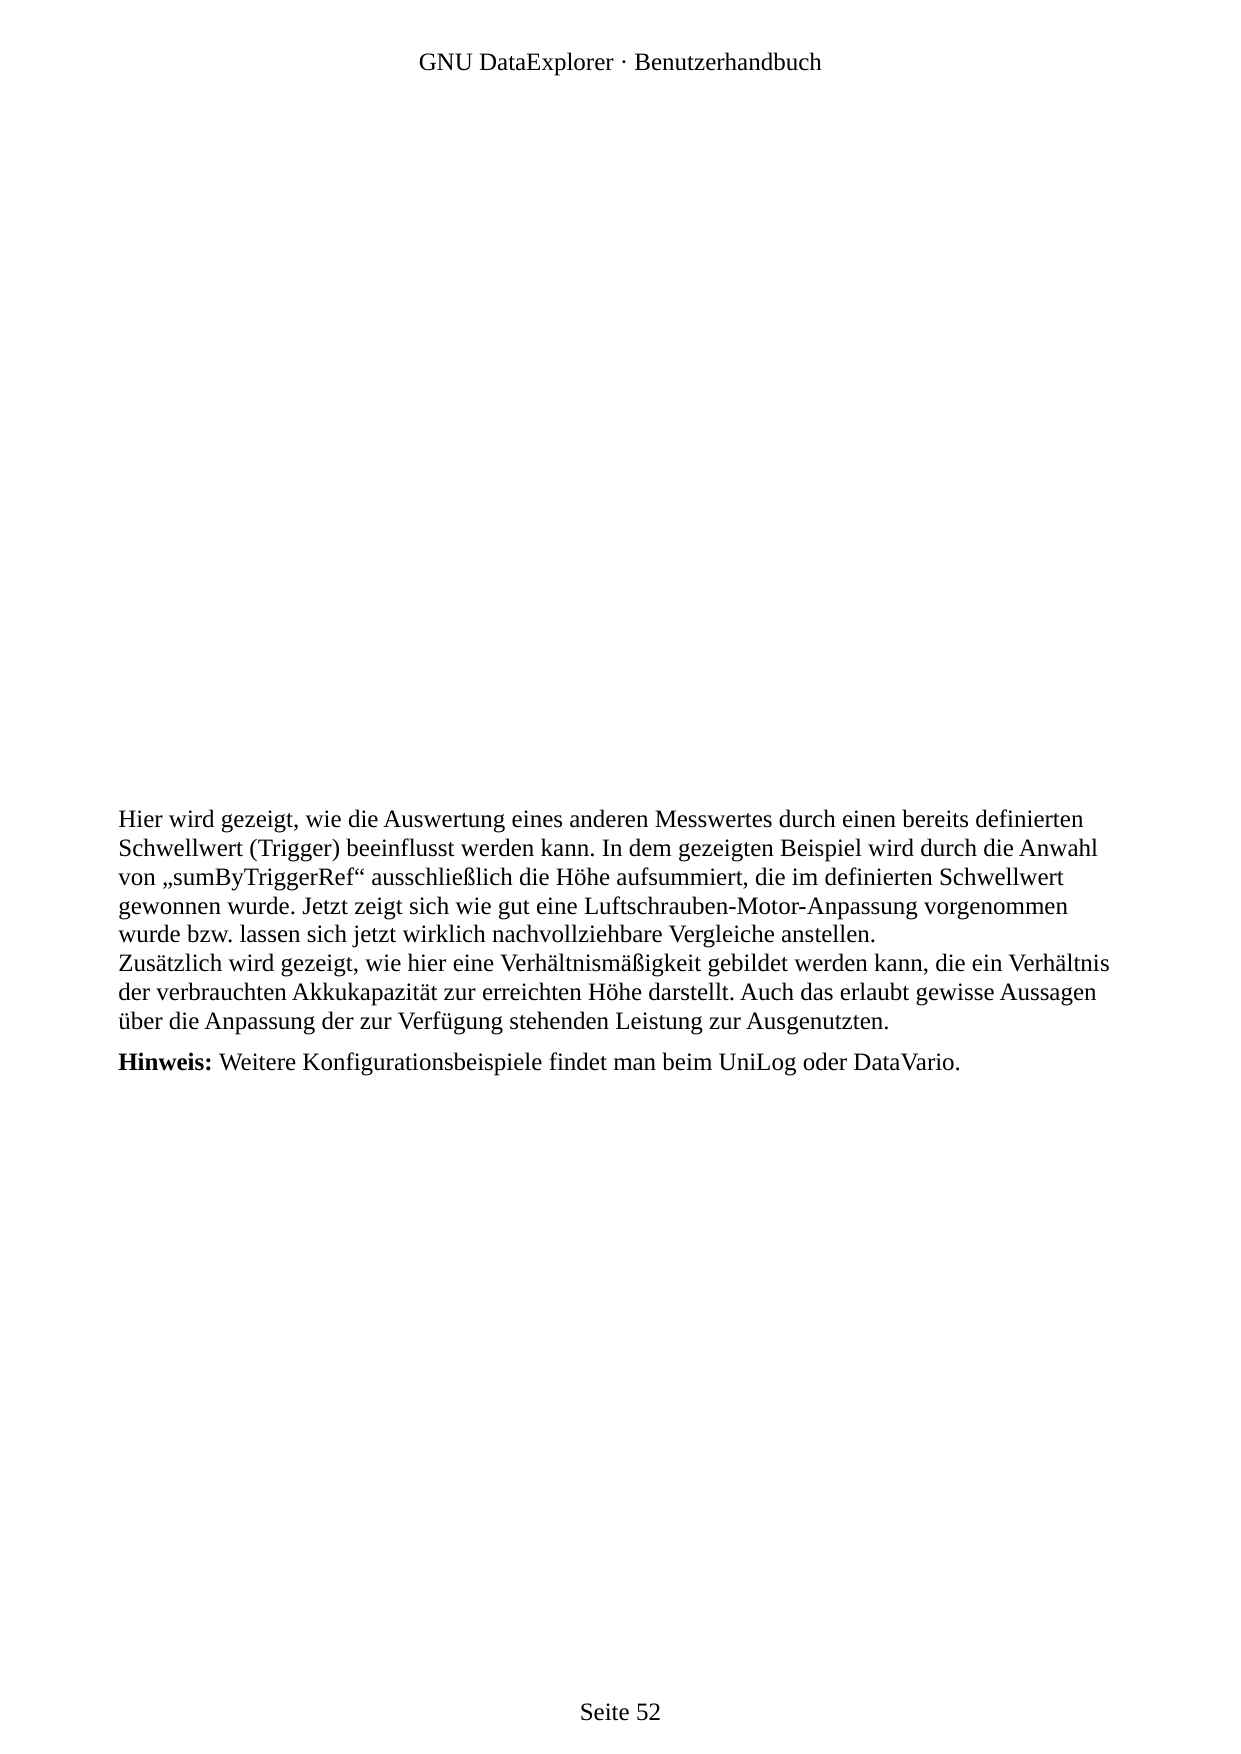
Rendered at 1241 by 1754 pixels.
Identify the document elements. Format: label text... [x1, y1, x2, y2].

text Hinweis: Weitere Konfigurationsbeispiele findet man beim UniLog oder DataVario. [118, 1047, 1122, 1076]
text Hier wird gezeigt, wie die Auswertung eines anderen Messwertes durch einen bereits definierten Schwellwert (Trigger) beeinflusst werden kann. In dem gezeigten Beispiel wird durch die Anwahl von „sumByTriggerRef“ ausschließlich die Höhe aufsummiert, die im definierten Schwellwert gewonnen wurde. Jetzt zeigt sich wie gut eine Luftschrauben-Motor-Anpassung vorgenommen wurde bzw. lassen sich jetzt wirklich nachvollziehbare Vergleiche anstellen. Zusätzlich wird gezeigt, wie hier eine Verhältnismäßigkeit gebildet werden kann, die ein Verhältnis der verbrauchten Akkukapazität zur erreichten Höhe darstellt. Auch das erlaubt gewisse Aussagen über die Anpassung der zur Verfügung stehenden Leistung zur Ausgenutzten. [118, 106, 1122, 1034]
